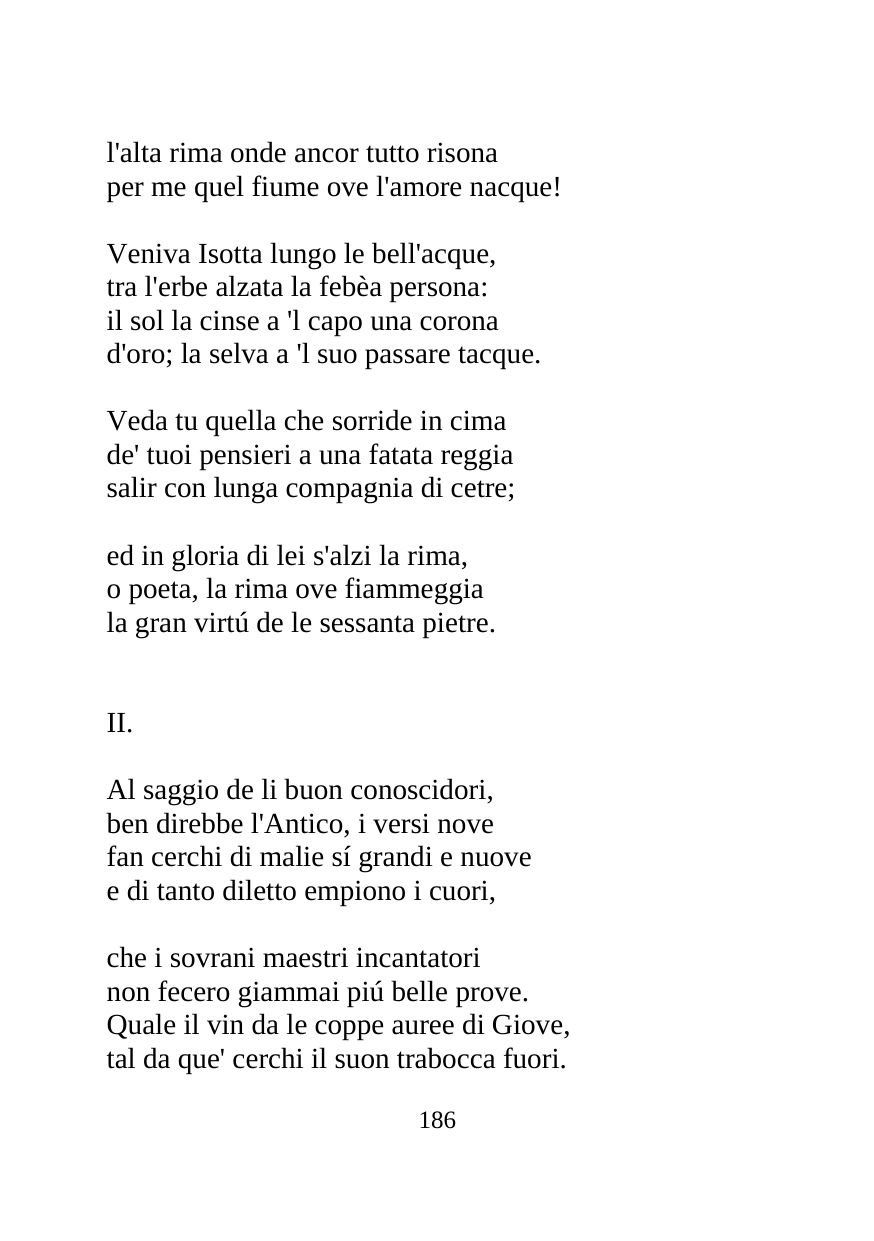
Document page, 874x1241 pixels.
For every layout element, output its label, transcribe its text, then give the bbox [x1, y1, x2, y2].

text ed in gloria di lei s'alzi la rima, [106, 538, 768, 571]
text l'alta rima onde ancor tutto risona [106, 135, 768, 169]
text fan cerchi di malie sí grandi e nuove [106, 839, 768, 873]
text la gran virtú de le sessanta pietre. [106, 605, 768, 638]
text salir con lunga compagnia di cetre; [106, 471, 768, 504]
text che i sovrani maestri incantatori [106, 940, 768, 974]
text non fecero giammai piú belle prove. [106, 974, 768, 1007]
text d'oro; la selva a 'l suo passare tacque. [106, 336, 768, 370]
text Al saggio de li buon conoscidori, [106, 772, 768, 806]
text de' tuoi pensieri a una fatata reggia [106, 437, 768, 471]
text tal da que' cerchi il suon trabocca fuori. [106, 1041, 768, 1074]
text ben direbbe l'Antico, i versi nove [106, 806, 768, 839]
text e di tanto diletto empiono i cuori, [106, 873, 768, 907]
text Veniva Isotta lungo le bell'acque, [106, 236, 768, 269]
text il sol la cinse a 'l capo una corona [106, 303, 768, 336]
text II. [106, 705, 768, 739]
text Quale il vin da le coppe auree di Giove, [106, 1007, 768, 1041]
text per me quel fiume ove l'amore nacque! [106, 169, 768, 202]
text Veda tu quella che sorride in cima [106, 403, 768, 437]
text o poeta, la rima ove fiammeggia [106, 571, 768, 605]
text tra l'erbe alzata la febèa persona: [106, 269, 768, 303]
